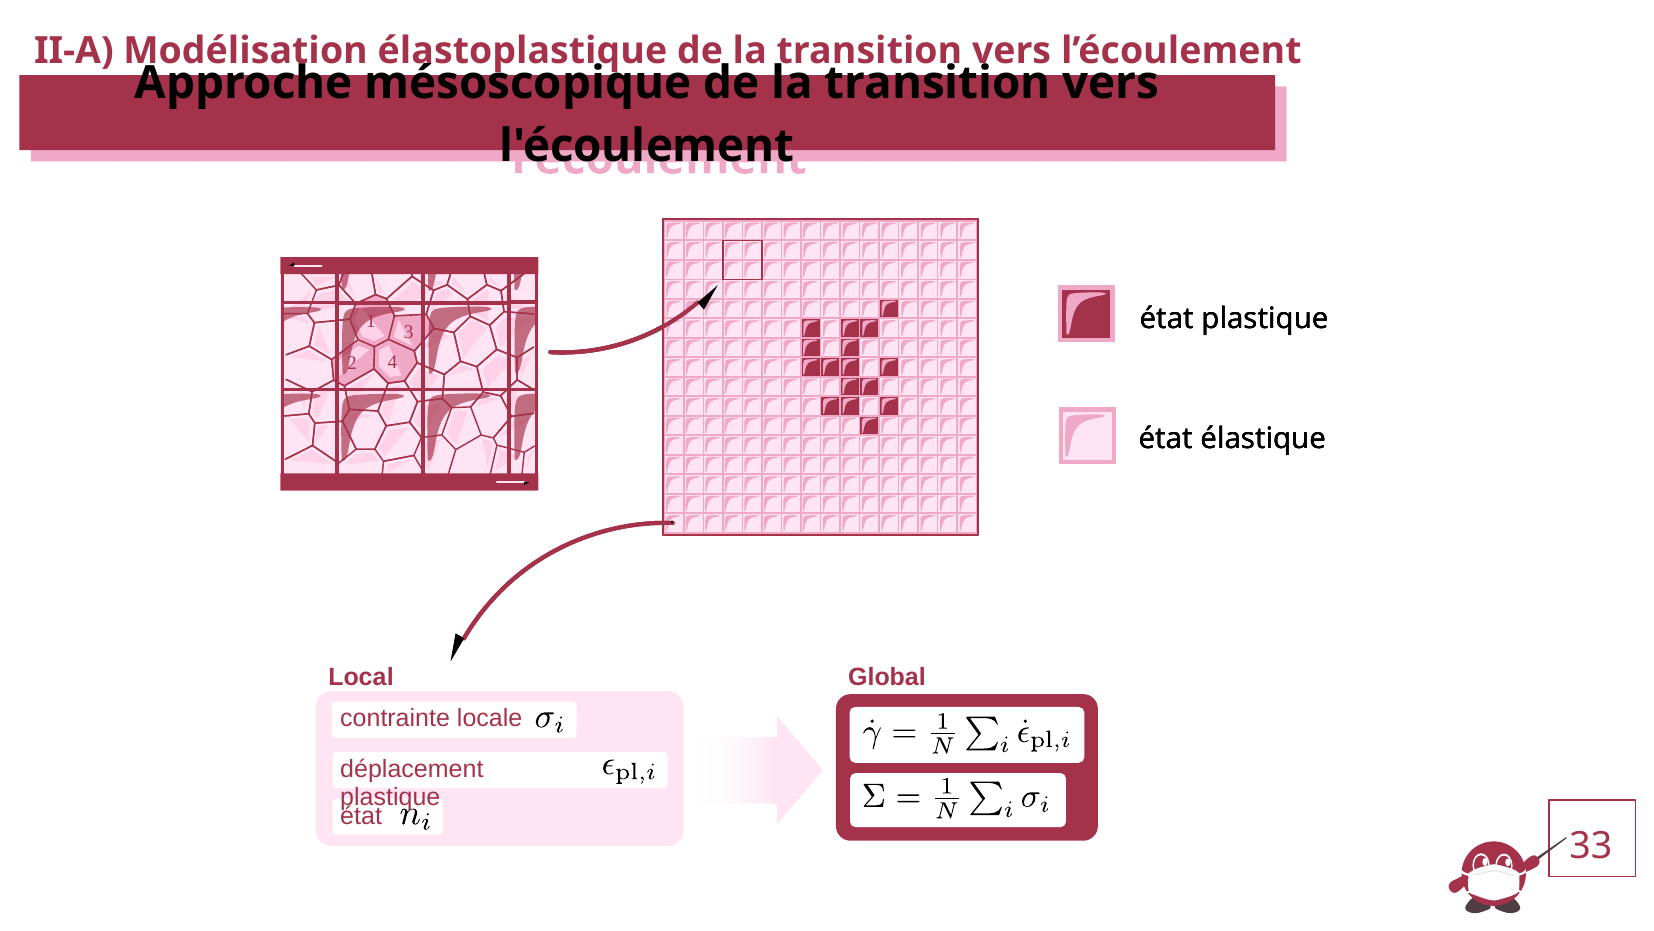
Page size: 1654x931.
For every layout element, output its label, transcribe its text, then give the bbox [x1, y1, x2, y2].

text_box état [325, 794, 606, 838]
text_box II-A) Modélisation élastoplastique de la transition vers l’écoulement [19, 16, 1238, 76]
picture [118, 160, 1654, 914]
text_box déplacement plastique [325, 747, 606, 790]
text_box contrainte locale [325, 696, 588, 740]
text_box Local [313, 655, 441, 699]
text_box Approche mésoscopique de la transition vers l'écoulement [19, 75, 1276, 151]
text_box Global [833, 655, 960, 699]
